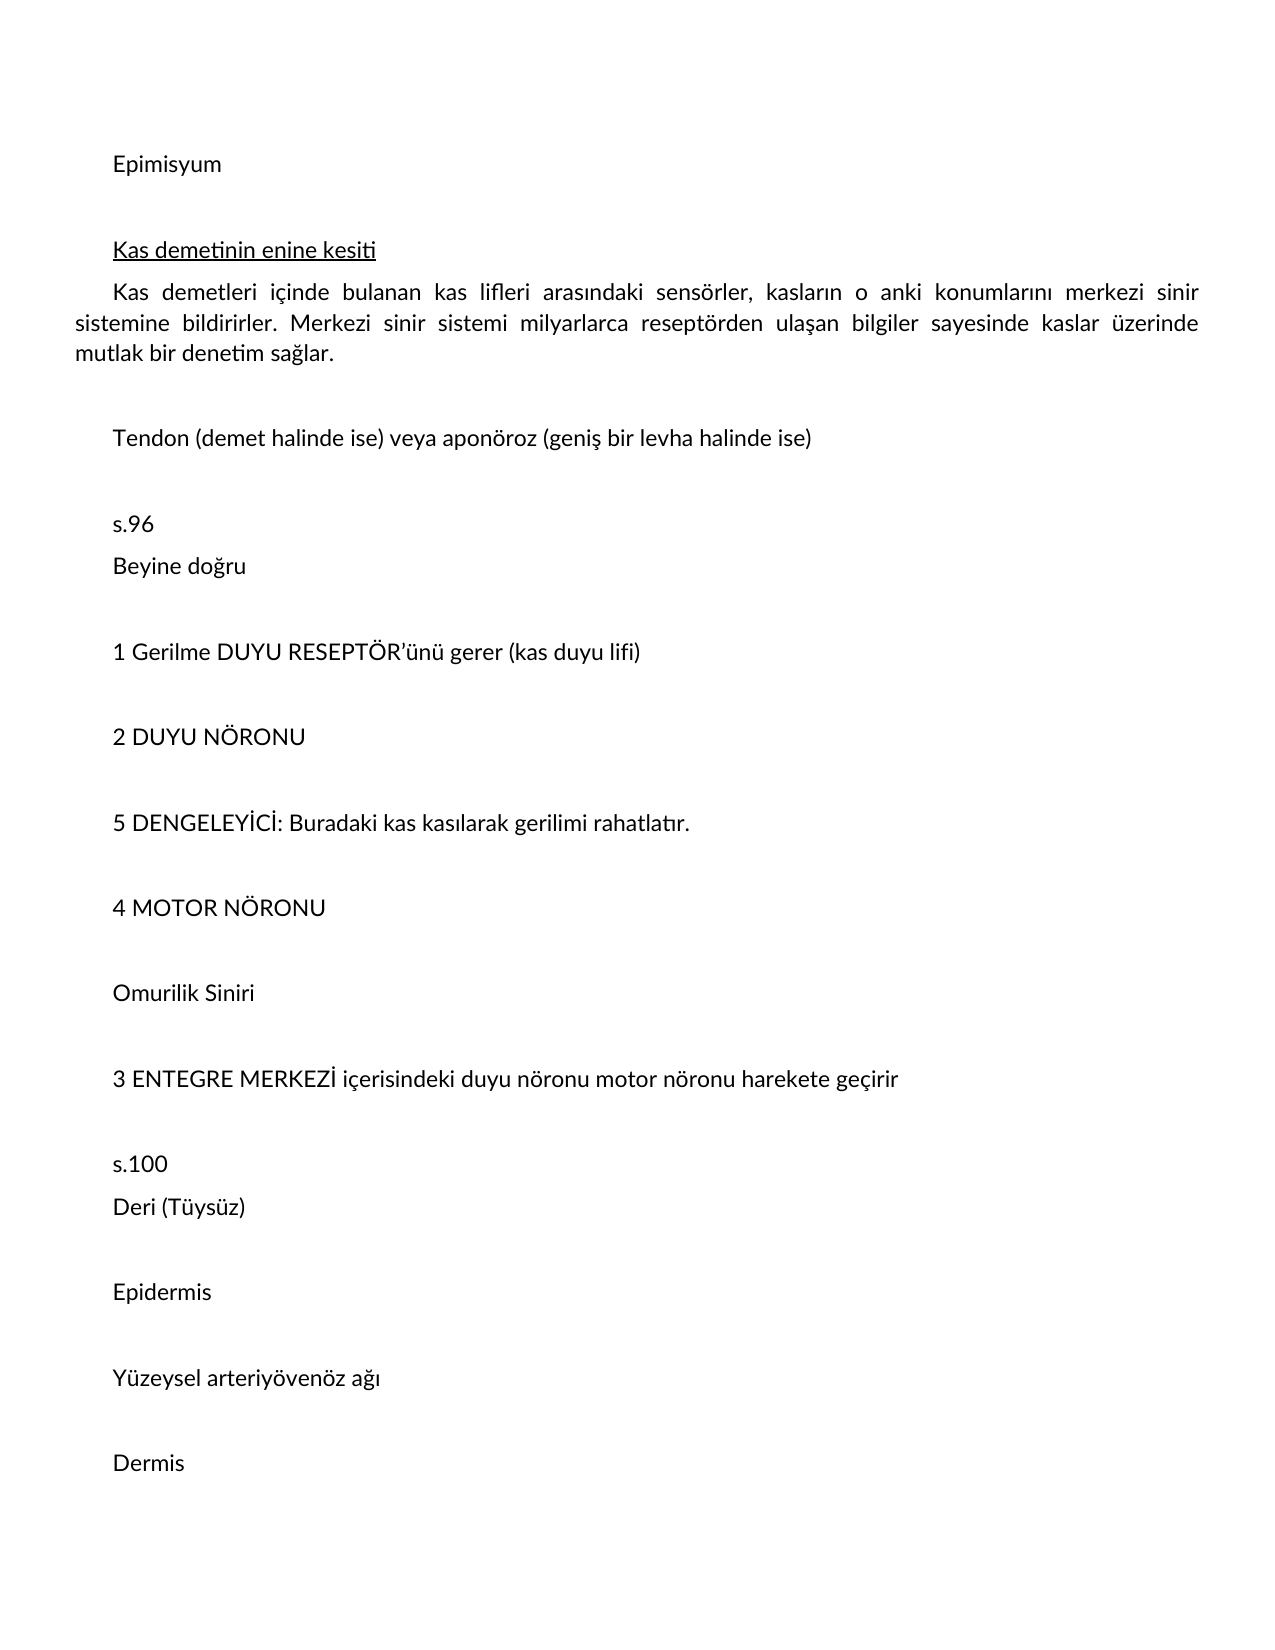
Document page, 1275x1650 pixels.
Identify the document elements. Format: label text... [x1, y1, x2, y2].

text s.100 [75, 1150, 1200, 1177]
text Kas demetinin enine kesiti [75, 235, 1200, 263]
text 1 Gerilme DUYU RESEPTÖR’ünü gerer (kas duyu lifi) [75, 637, 1200, 665]
text Dermis [75, 1449, 1200, 1476]
text s.96 [75, 509, 1200, 537]
text 5 DENGELEYİCİ: Buradaki kas kasılarak gerilimi rahatlatır. [75, 808, 1200, 836]
text Yüzeysel arteriyövenöz ağı [75, 1363, 1200, 1391]
text 3 ENTEGRE MERKEZİ içerisindeki duyu nöronu motor nöronu harekete geçirir [75, 1064, 1200, 1092]
text Beyine doğru [75, 552, 1200, 579]
text Omurilik Siniri [75, 979, 1200, 1007]
text Epidermis [75, 1278, 1200, 1306]
text 4 MOTOR NÖRONU [75, 894, 1200, 921]
text Kas demetleri içinde bulanan kas lifleri arasındaki sensörler, kasların o anki konumlarını merkezi sinir sistemine bildirirler. Merkezi sinir sistemi milyarlarca reseptörden ulaşan bilgiler sayesinde kaslar üzerinde mutlak bir denetim sağlar. [75, 278, 1200, 366]
text Tendon (demet halinde ise) veya aponöroz (geniş bir levha halinde ise) [75, 424, 1200, 451]
text Epimisyum [75, 150, 1200, 177]
text 2 DUYU NÖRONU [75, 723, 1200, 750]
text Deri (Tüysüz) [75, 1193, 1200, 1220]
